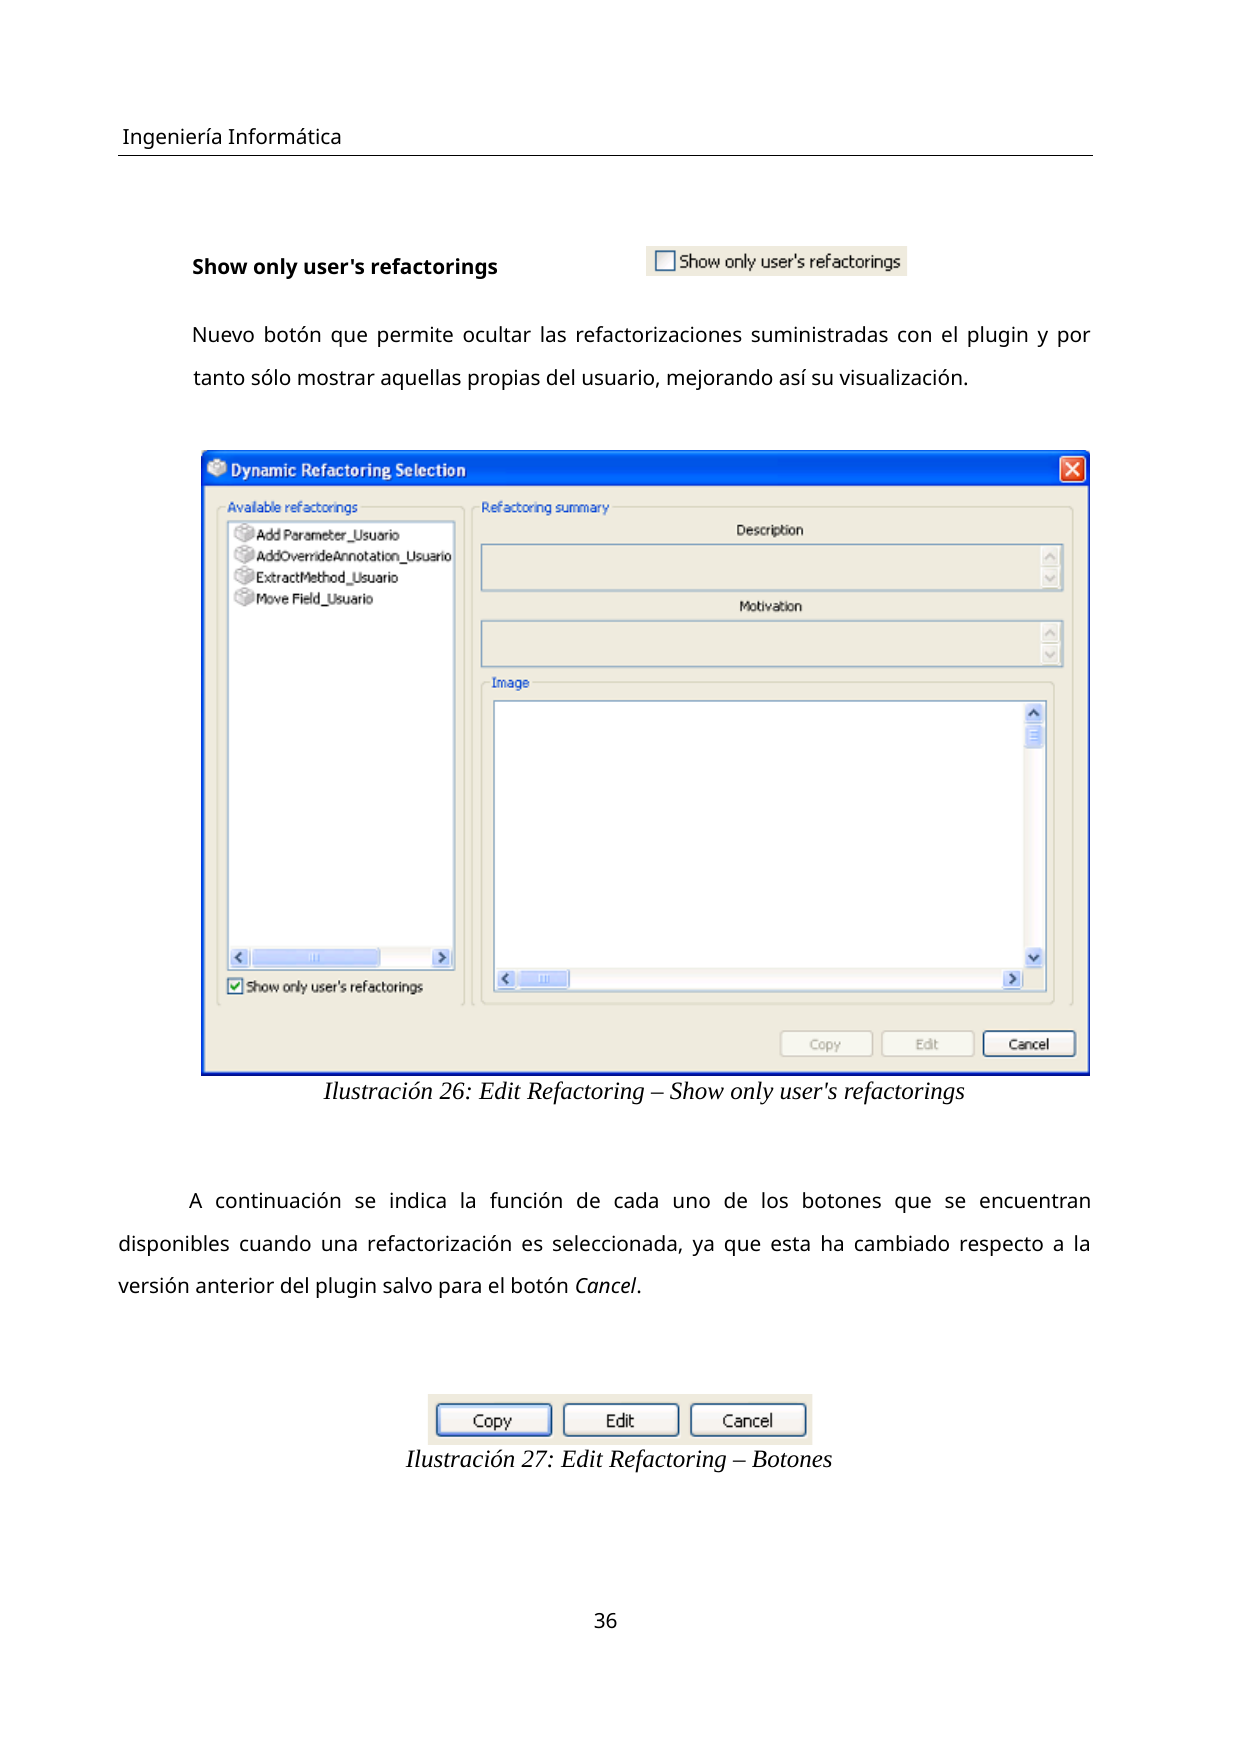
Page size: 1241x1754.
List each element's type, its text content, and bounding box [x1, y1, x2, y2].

text A continuación se indica la función de cada uno de los botones que se encuentran disponibles cuando una refactorización es seleccionada, ya que esta ha cambiado respecto a la versión anterior del plugin salvo para el botón Cancel. [118, 1186, 1093, 1300]
picture [427, 1394, 813, 1445]
text Show only user's refactorings [118, 252, 1093, 281]
text Ilustración 26: Edit Refactoring – Show only user's refactorings [201, 1076, 1090, 1104]
text Ilustración 27: Edit Refactoring – Botones [396, 1407, 845, 1473]
picture [201, 450, 1090, 1076]
text Nuevo botón que permite ocultar las refactorizaciones suministradas con el plugin y por tanto sólo mostrar aquellas propias del usuario, mejorando así su visualización. [192, 320, 1093, 391]
picture [646, 246, 908, 276]
